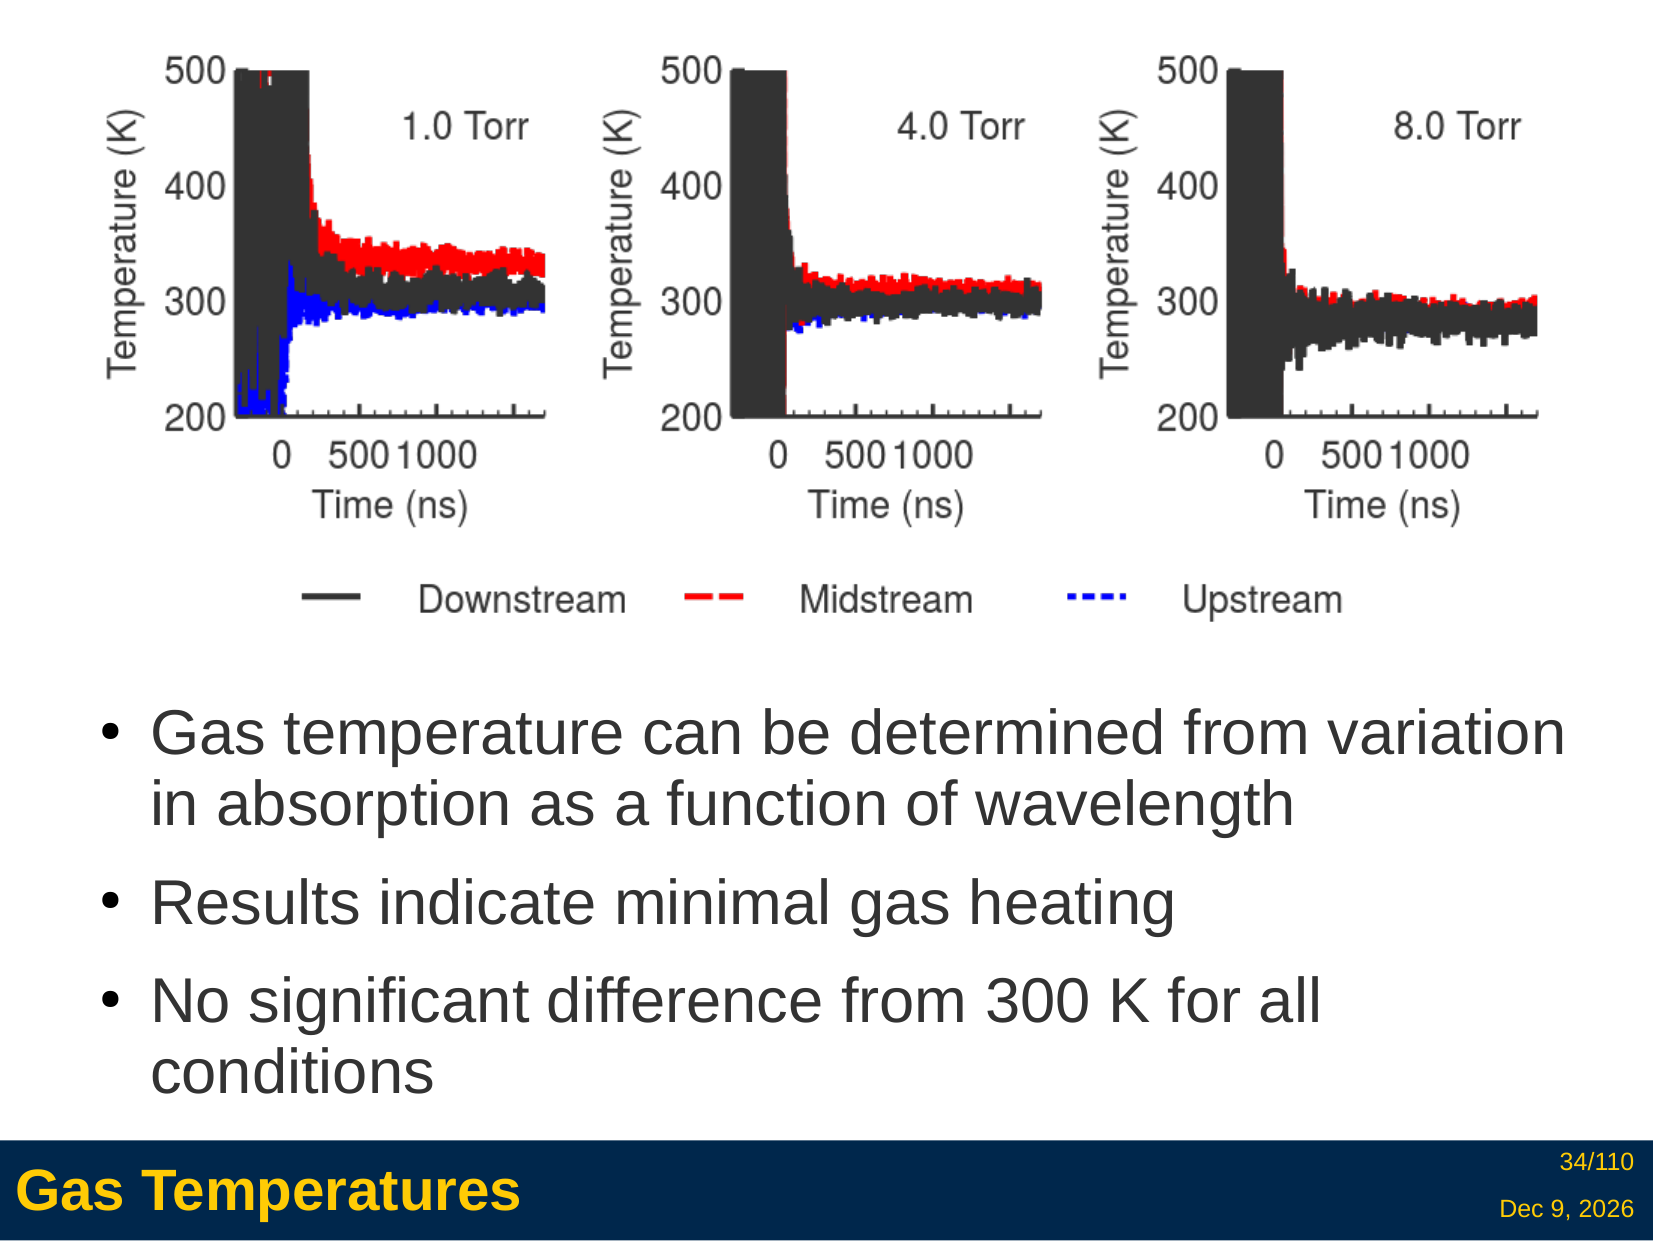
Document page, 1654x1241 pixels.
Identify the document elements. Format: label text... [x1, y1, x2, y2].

title Gas Temperatures [14, 1140, 1380, 1241]
picture [86, 33, 1575, 634]
list Gas temperature can be determined from variation in absorption as a function of wavelength Results indicate minimal gas heating No significant difference from 300 K for all conditions [82, 686, 1571, 1118]
